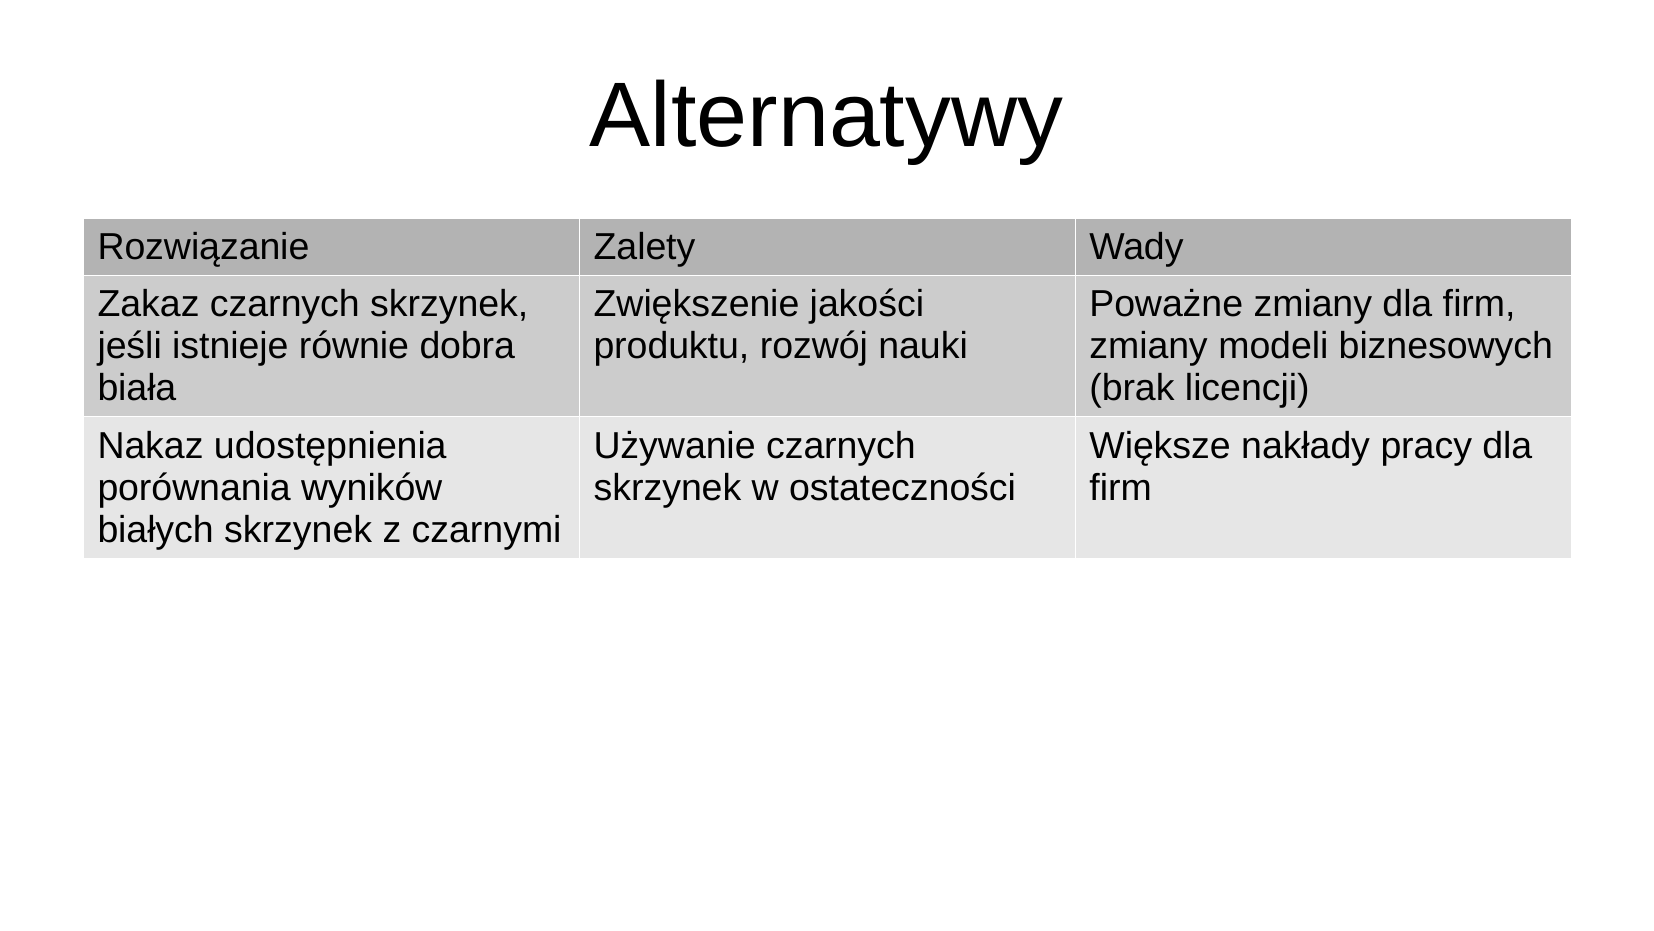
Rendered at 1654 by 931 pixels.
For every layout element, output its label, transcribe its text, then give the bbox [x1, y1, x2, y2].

table_header Rozwiązanie [84, 219, 579, 275]
table_cell Poważne zmiany dla firm, zmiany modeli biznesowych (brak licencji) [1076, 276, 1571, 416]
table_header Wady [1076, 219, 1571, 275]
table_cell Zakaz czarnych skrzynek, jeśli istnieje równie dobra biała [84, 276, 579, 416]
title Alternatywy [82, 37, 1571, 193]
table_header Zalety [580, 219, 1075, 275]
table_cell Zwiększenie jakości produktu, rozwój nauki [580, 276, 1075, 416]
table_cell Nakaz udostępnienia porównania wyników białych skrzynek z czarnymi [84, 417, 579, 558]
table_cell Używanie czarnych skrzynek w ostateczności [580, 417, 1075, 558]
table_cell Większe nakłady pracy dla firm [1076, 417, 1571, 558]
